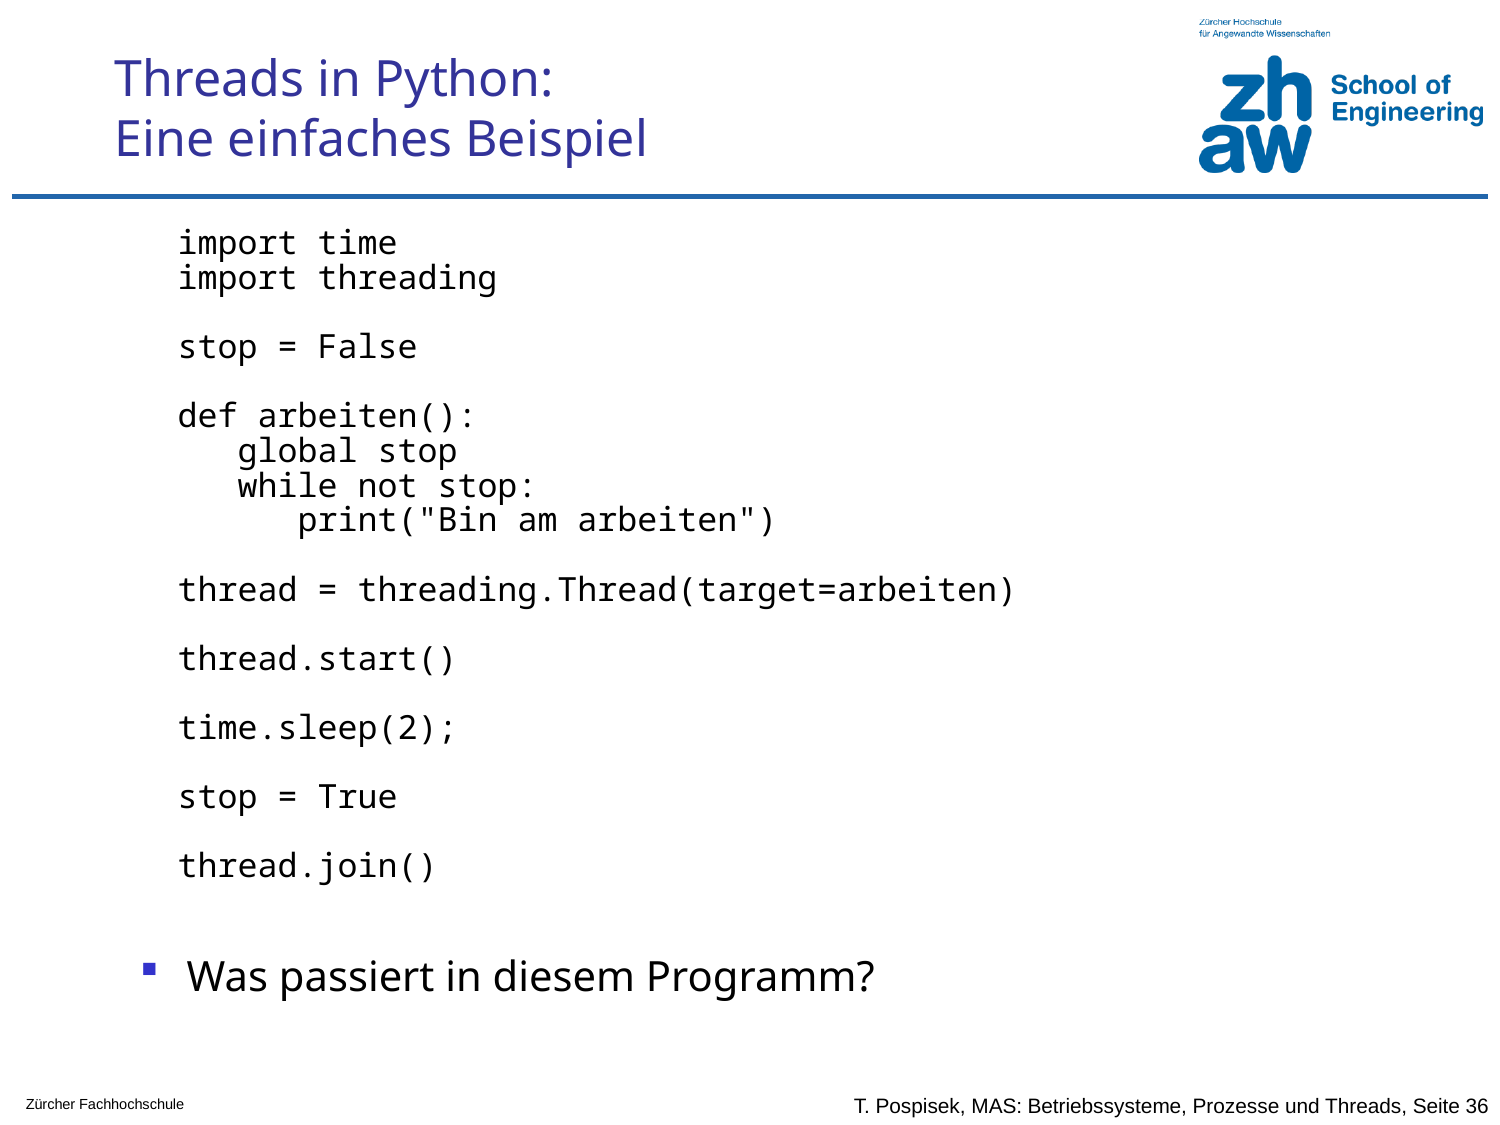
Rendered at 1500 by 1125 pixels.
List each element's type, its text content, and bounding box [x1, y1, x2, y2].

picture [1199, 19, 1483, 173]
text_box import time import threading stop = False def arbeiten(): global stop while not stop: print("Bin am arbeiten") thread = threading.Thread(target=arbeiten) thread.start() time.sleep(2); stop = True thread.join() [162, 224, 1288, 910]
text_box Was passiert in diesem Programm? [124, 937, 1313, 1008]
title Threads in Python: Eine einfaches Beispiel [99, 50, 1379, 163]
